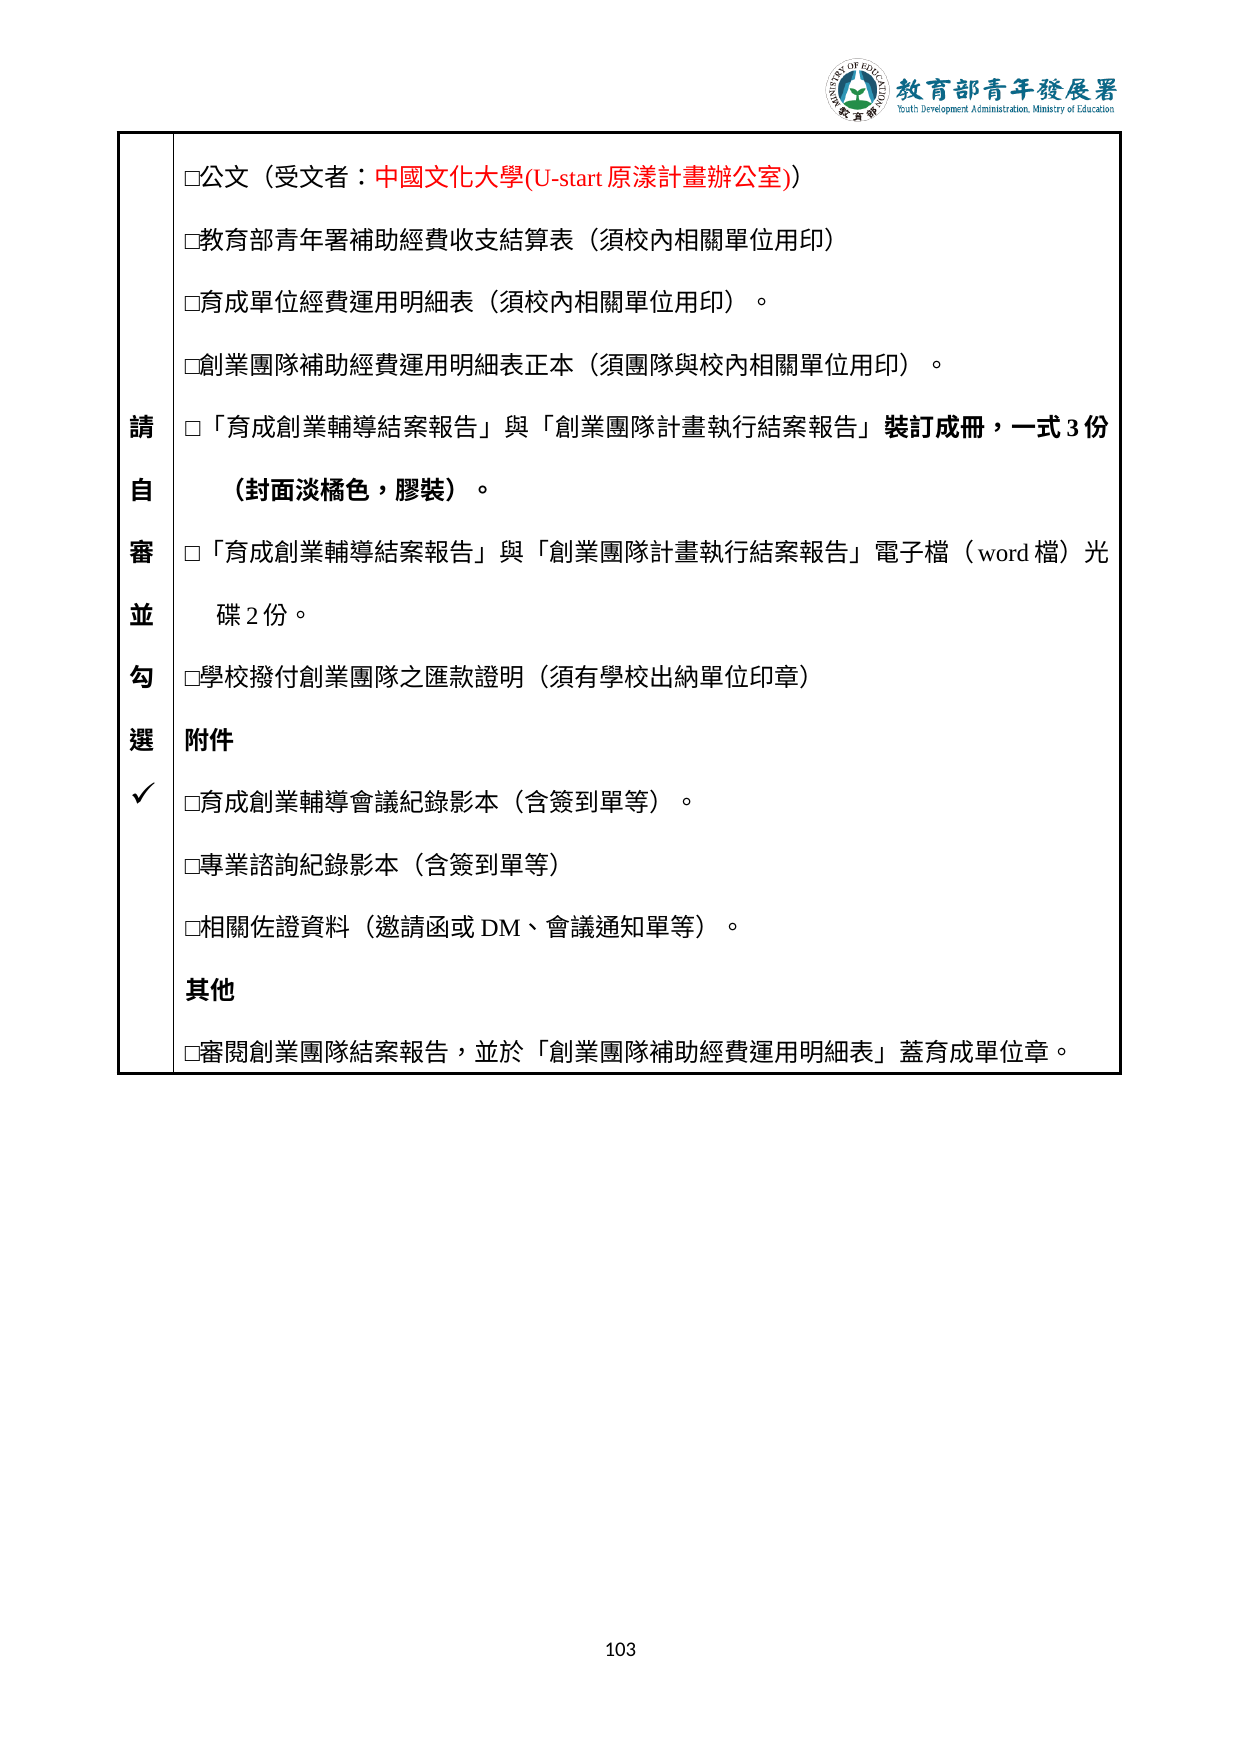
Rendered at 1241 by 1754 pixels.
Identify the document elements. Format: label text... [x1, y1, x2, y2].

table_header 請自審並勾選  [120, 134, 173, 1072]
table_header □公文（受文者：中國文化大學(U-start原漾計畫辦公室)） □教育部青年署補助經費收支結算表（須校內相關單位用印） □育成單位經費運用明細表（須校內相關單位用印）。 □創業團隊補助經費運用明細表正本（須團隊與校內相關單位用印）。 □「育成創業輔導結案報告」與「創業團隊計畫執行結案報告」裝訂成冊，一式3份（封面淡橘色，膠裝）。 □「育成創業輔導結案報告」與「創業團隊計畫執行結案報告」電子檔（word檔）光碟2份。 □學校撥付創業團隊之匯款證明（須有學校出納單位印章） 附件 □育成創業輔導會議紀錄影本（含簽到單等）。 □專業諮詢紀錄影本（含簽到單等） □相關佐證資料（邀請函或DM、會議通知單等）。 其他 □審閱創業團隊結案報告，並於「創業團隊補助經費運用明細表」蓋育成單位章。 [174, 134, 1119, 1072]
